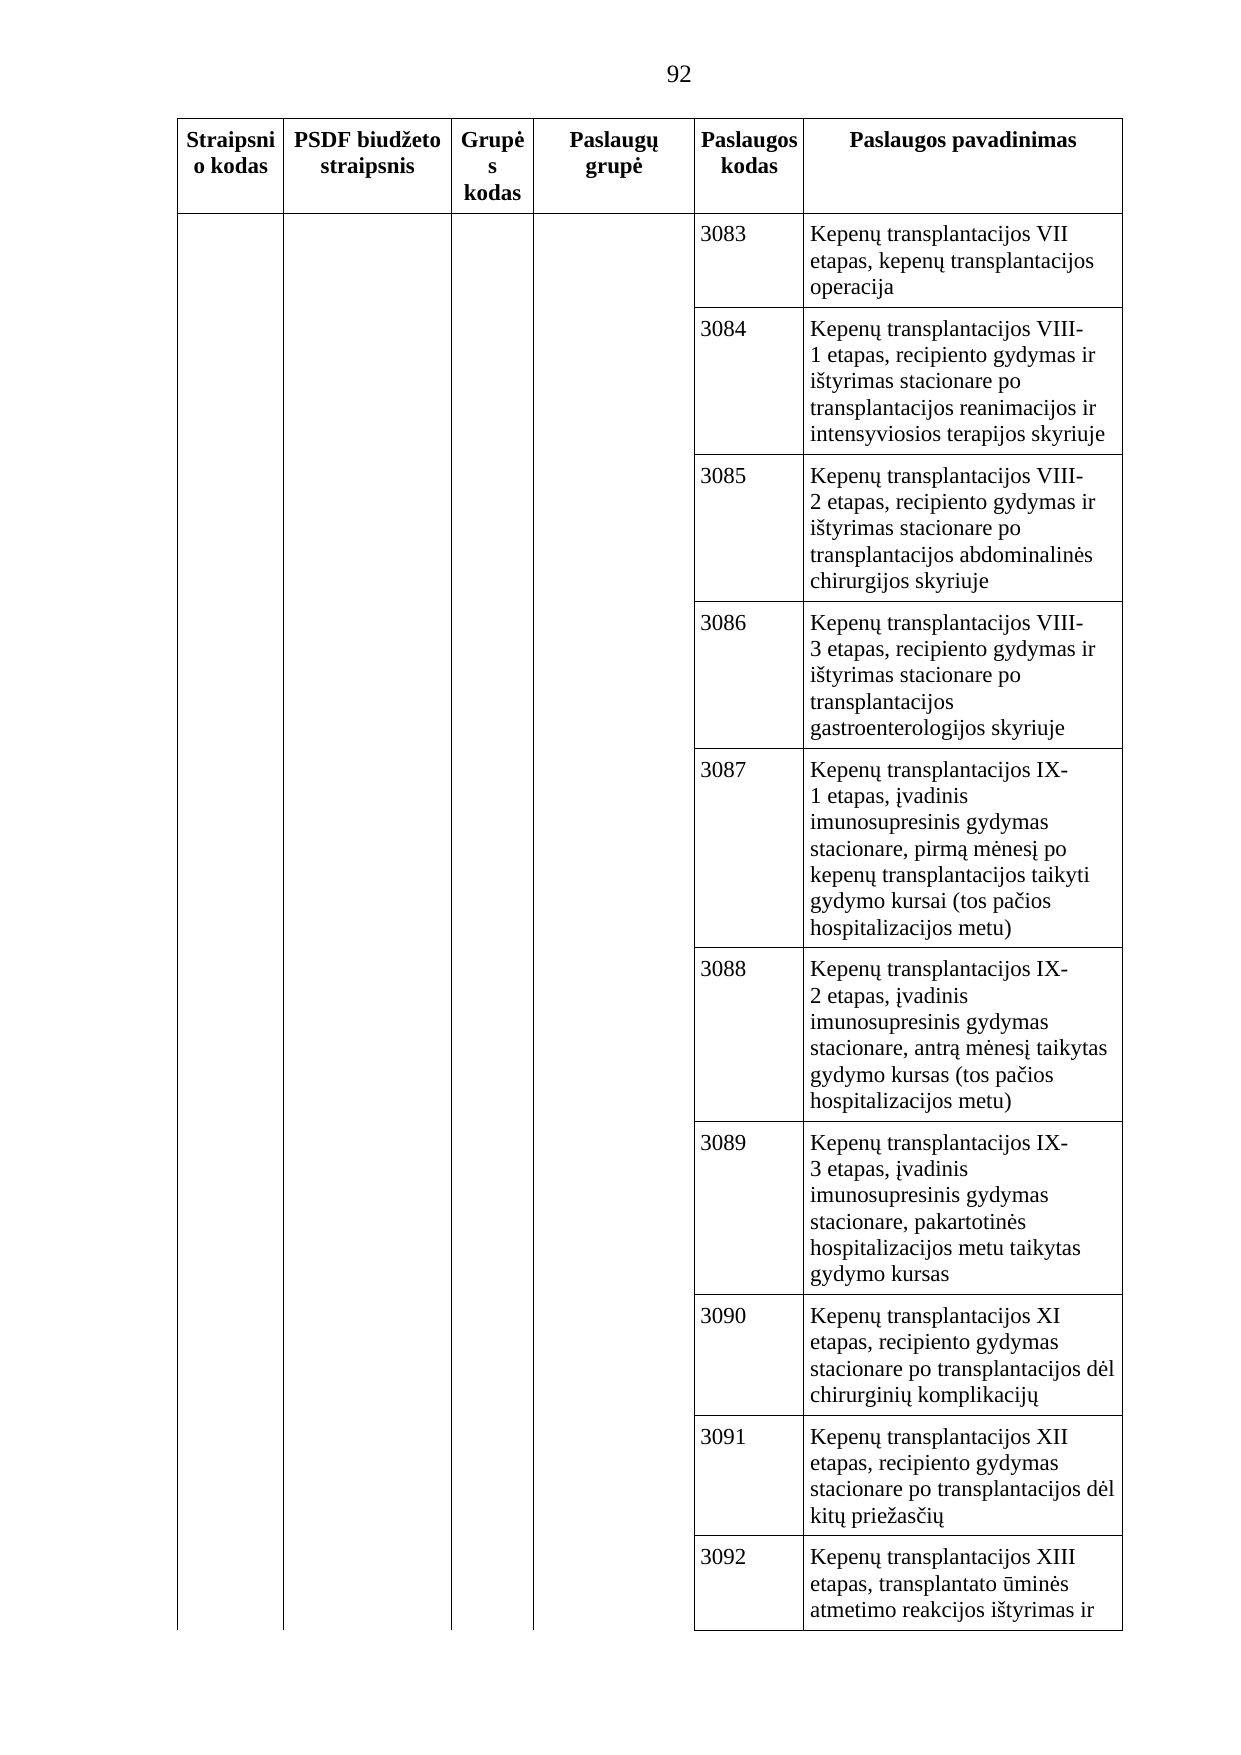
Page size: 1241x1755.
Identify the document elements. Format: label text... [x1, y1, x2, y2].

table_cell [452, 214, 533, 307]
table_cell 3084 [695, 308, 803, 454]
table_cell [178, 1415, 283, 1535]
table_cell Kepenų transplantacijos VIII-2 etapas, recipiento gydymas ir ištyrimas stacionare po transplantacijos abdominalinės chirurgijos skyriuje [804, 455, 1122, 601]
table_cell [284, 1415, 451, 1535]
table_cell 3089 [695, 1122, 803, 1294]
table_cell [534, 1415, 694, 1535]
table_cell [534, 1294, 694, 1414]
table_header Paslaugų grupė [534, 119, 694, 212]
table_cell [178, 214, 283, 307]
table_cell [284, 1535, 451, 1629]
table_cell 3083 [695, 214, 803, 307]
table_cell [534, 454, 694, 601]
table_cell [284, 214, 451, 307]
table_cell [534, 1535, 694, 1629]
table_cell [284, 601, 451, 748]
table_cell Kepenų transplantacijos IX-2 etapas, įvadinis imunosupresinis gydymas stacionare, antrą mėnesį taikytas gydymo kursas (tos pačios hospitalizacijos metu) [804, 948, 1122, 1121]
table_cell [178, 1294, 283, 1414]
table_cell [452, 454, 533, 601]
table_cell [178, 748, 283, 947]
table_cell [452, 307, 533, 454]
table_cell 3091 [695, 1416, 803, 1535]
table_cell [534, 214, 694, 307]
table_cell Kepenų transplantacijos XI etapas, recipiento gydymas stacionare po transplantacijos dėl chirurginių komplikacijų [804, 1295, 1122, 1414]
table_cell [534, 947, 694, 1121]
table_cell 3086 [695, 602, 803, 748]
table_cell [534, 1121, 694, 1294]
table_cell [284, 748, 451, 947]
table_header PSDF biudžeto straipsnis [284, 119, 451, 212]
table_cell [284, 454, 451, 601]
table_cell [534, 601, 694, 748]
table_cell [452, 1535, 533, 1629]
table_cell [452, 1121, 533, 1294]
table_cell [452, 947, 533, 1121]
table_cell [534, 307, 694, 454]
table_cell [178, 1121, 283, 1294]
table_header Straipsnio kodas [178, 119, 283, 212]
table_cell Kepenų transplantacijos VIII-1 etapas, recipiento gydymas ir ištyrimas stacionare po transplantacijos reanimacijos ir intensyviosios terapijos skyriuje [804, 308, 1122, 454]
table_cell [284, 1121, 451, 1294]
table_header Paslaugos pavadinimas [804, 119, 1122, 212]
table_cell [534, 748, 694, 947]
table_cell [452, 601, 533, 748]
table_cell Kepenų transplantacijos VIII-3 etapas, recipiento gydymas ir ištyrimas stacionare po transplantacijos gastroenterologijos skyriuje [804, 602, 1122, 748]
table_cell [178, 1535, 283, 1629]
table_cell 3090 [695, 1295, 803, 1414]
table_header Grupės kodas [452, 119, 533, 212]
table_cell [284, 307, 451, 454]
table_cell 3085 [695, 455, 803, 601]
table_cell [178, 947, 283, 1121]
table_cell [452, 748, 533, 947]
table_cell Kepenų transplantacijos XIII etapas, transplantato ūminės atmetimo reakcijos ištyrimas ir [804, 1536, 1122, 1629]
table_cell 3087 [695, 749, 803, 947]
table_cell Kepenų transplantacijos XII etapas, recipiento gydymas stacionare po transplantacijos dėl kitų priežasčių [804, 1416, 1122, 1535]
table_cell [452, 1294, 533, 1414]
table_cell Kepenų transplantacijos VII etapas, kepenų transplantacijos operacija [804, 214, 1122, 307]
table_cell [284, 947, 451, 1121]
table_cell [178, 454, 283, 601]
table_cell 3092 [695, 1536, 803, 1629]
table_cell 3088 [695, 948, 803, 1121]
table_cell Kepenų transplantacijos IX-1 etapas, įvadinis imunosupresinis gydymas stacionare, pirmą mėnesį po kepenų transplantacijos taikyti gydymo kursai (tos pačios hospitalizacijos metu) [804, 749, 1122, 947]
table_cell [178, 601, 283, 748]
table_cell [284, 1294, 451, 1414]
table_header Paslaugos kodas [695, 119, 803, 212]
table_cell [452, 1415, 533, 1535]
table_cell Kepenų transplantacijos IX-3 etapas, įvadinis imunosupresinis gydymas stacionare, pakartotinės hospitalizacijos metu taikytas gydymo kursas [804, 1122, 1122, 1294]
table_cell [178, 307, 283, 454]
